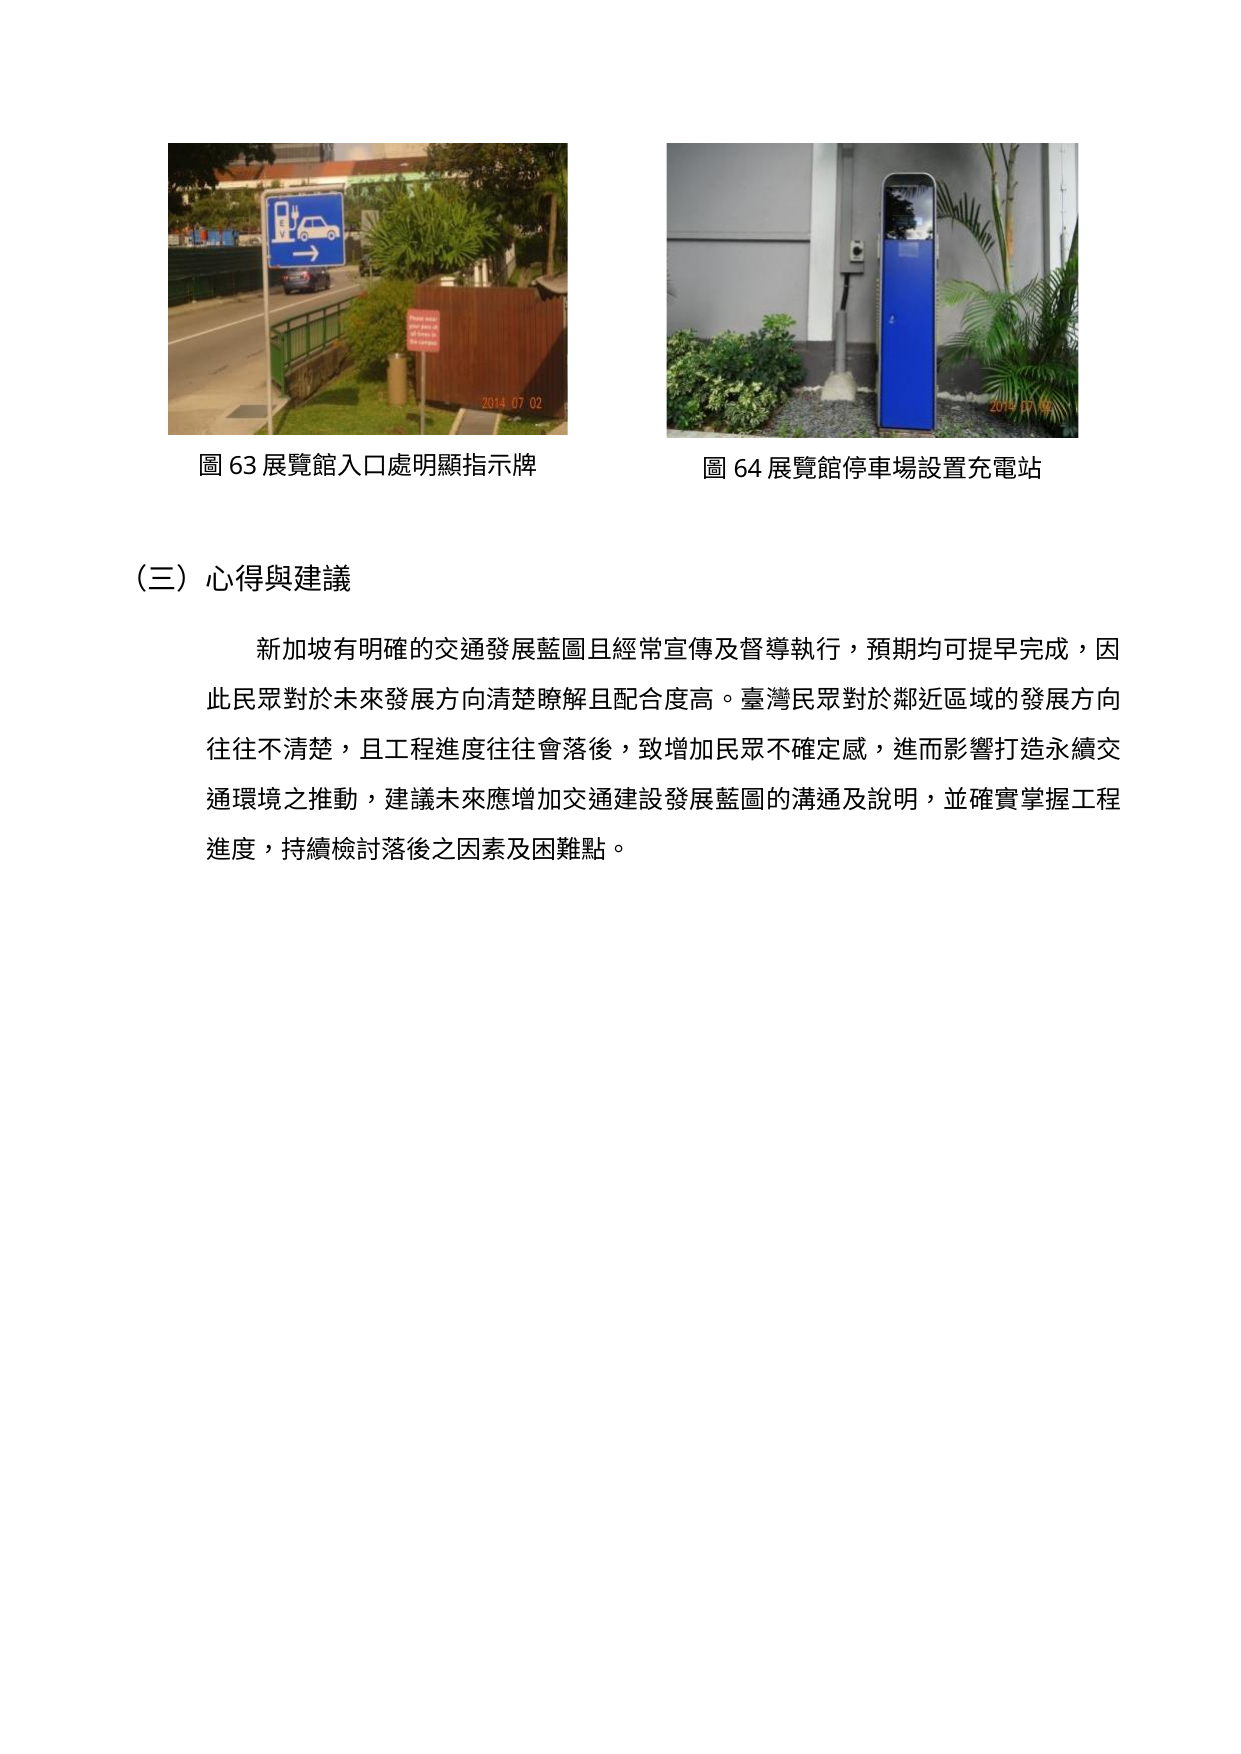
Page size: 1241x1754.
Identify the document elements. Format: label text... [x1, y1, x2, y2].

table_header 圖 64 展覽館停車場設置充電站 [620, 118, 1125, 487]
subtitle （三）心得與建議 [118, 550, 1122, 600]
table_header 圖 63 展覽館入口處明顯指示牌 [115, 118, 620, 487]
text 新加坡有明確的交通發展藍圖且經常宣傳及督導執行，預期均可提早完成，因此民眾對於未來發展方向清楚瞭解且配合度高。臺灣民眾對於鄰近區域的發展方向往往不清楚，且工程進度往往會落後，致增加民眾不確定感，進而影響打造永續交通環境之推動，建議未來應增加交通建設發展藍圖的溝通及說明，並確實掌握工程進度，持續檢討落後之因素及困難點。 [207, 618, 1122, 868]
picture [666, 143, 1079, 438]
picture [168, 143, 568, 435]
